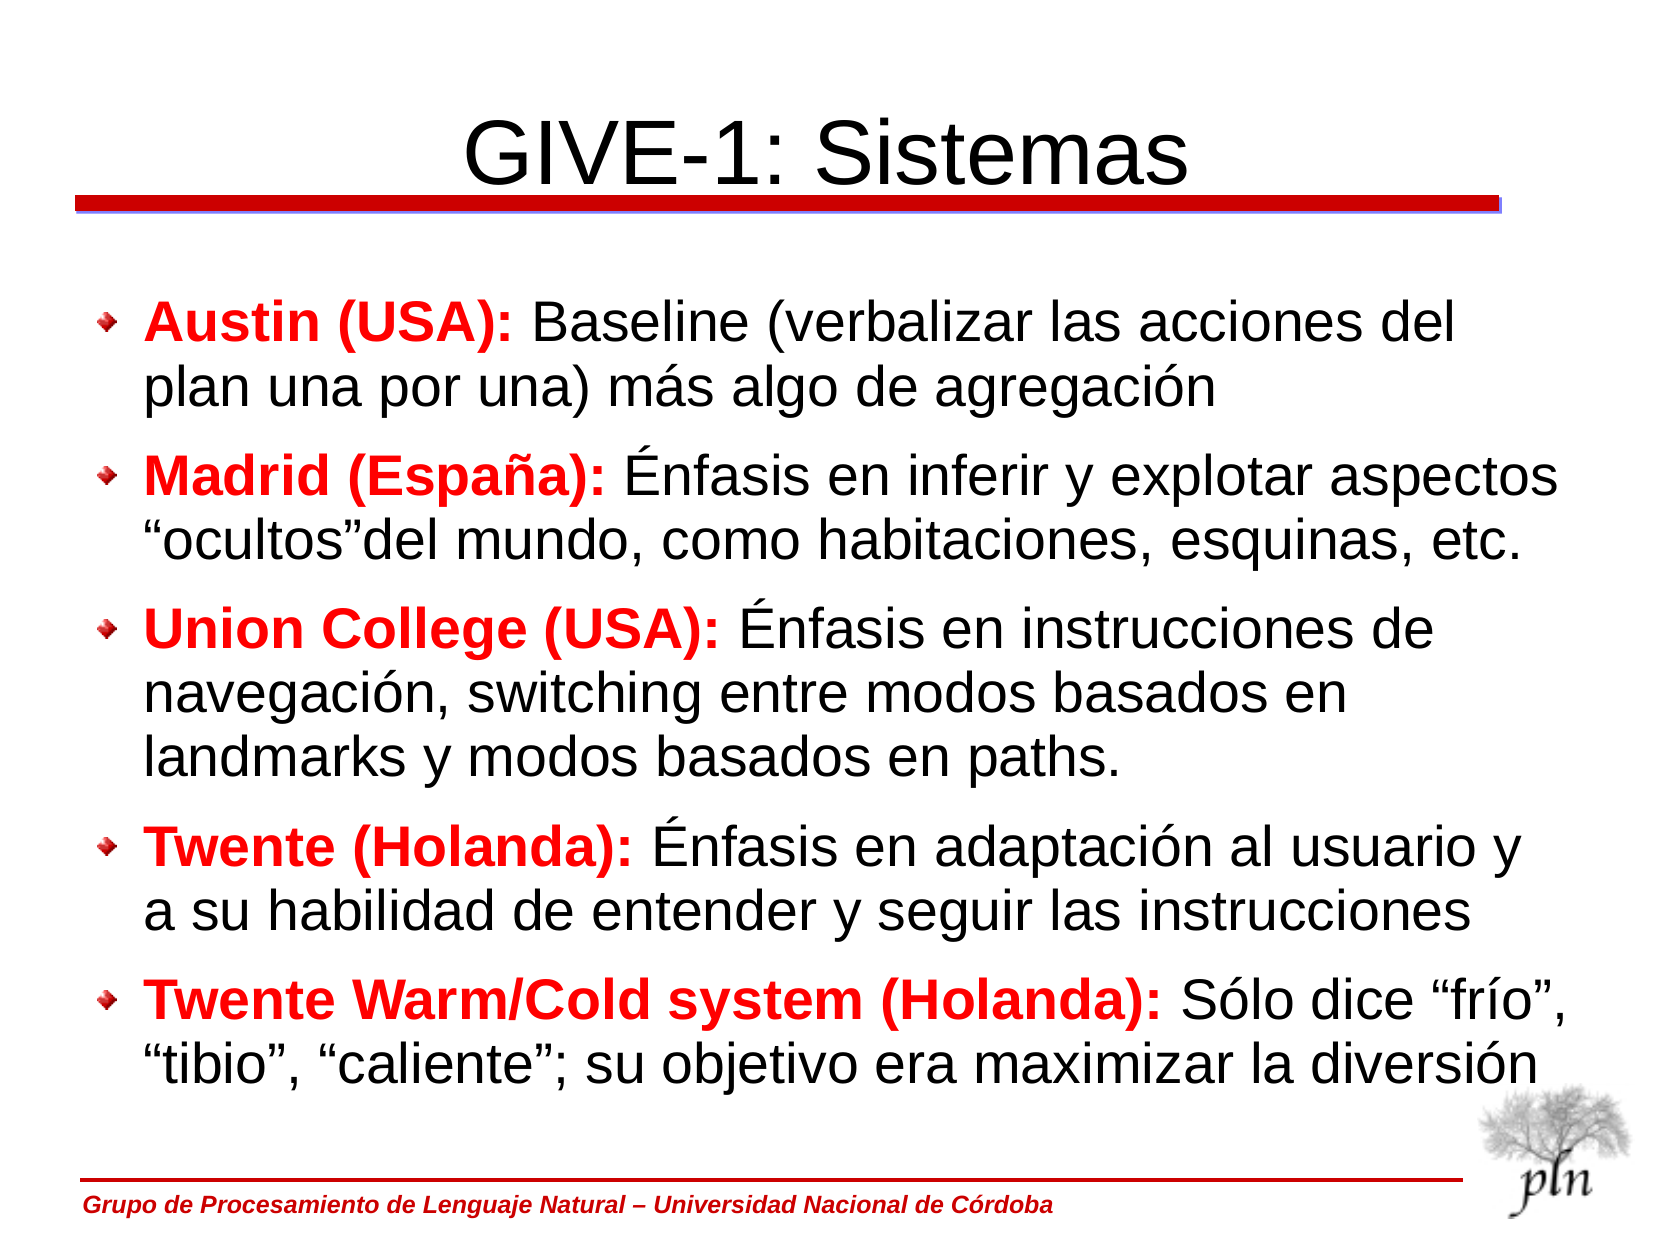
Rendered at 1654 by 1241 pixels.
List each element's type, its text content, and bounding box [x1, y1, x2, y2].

picture [1477, 1083, 1635, 1219]
list Austin (USA): Baseline (verbalizar las acciones del plan una por una) más algo de agregación Madrid (España): Énfasis en inferir y explotar aspectos “ocultos”del mundo, como habitaciones, esquinas, etc. Union College (USA): Énfasis en instrucciones de navegación, switching entre modos basados en landmarks y modos basados en paths. Twente (Holanda): Énfasis en adaptación al usuario y a su habilidad de entender y seguir las instrucciones Twente Warm/Cold system (Holanda): Sólo dice “frío”, “tibio”, “caliente”; su objetivo era maximizar la diversión [82, 290, 1571, 1109]
title GIVE-1: Sistemas [82, 49, 1571, 257]
